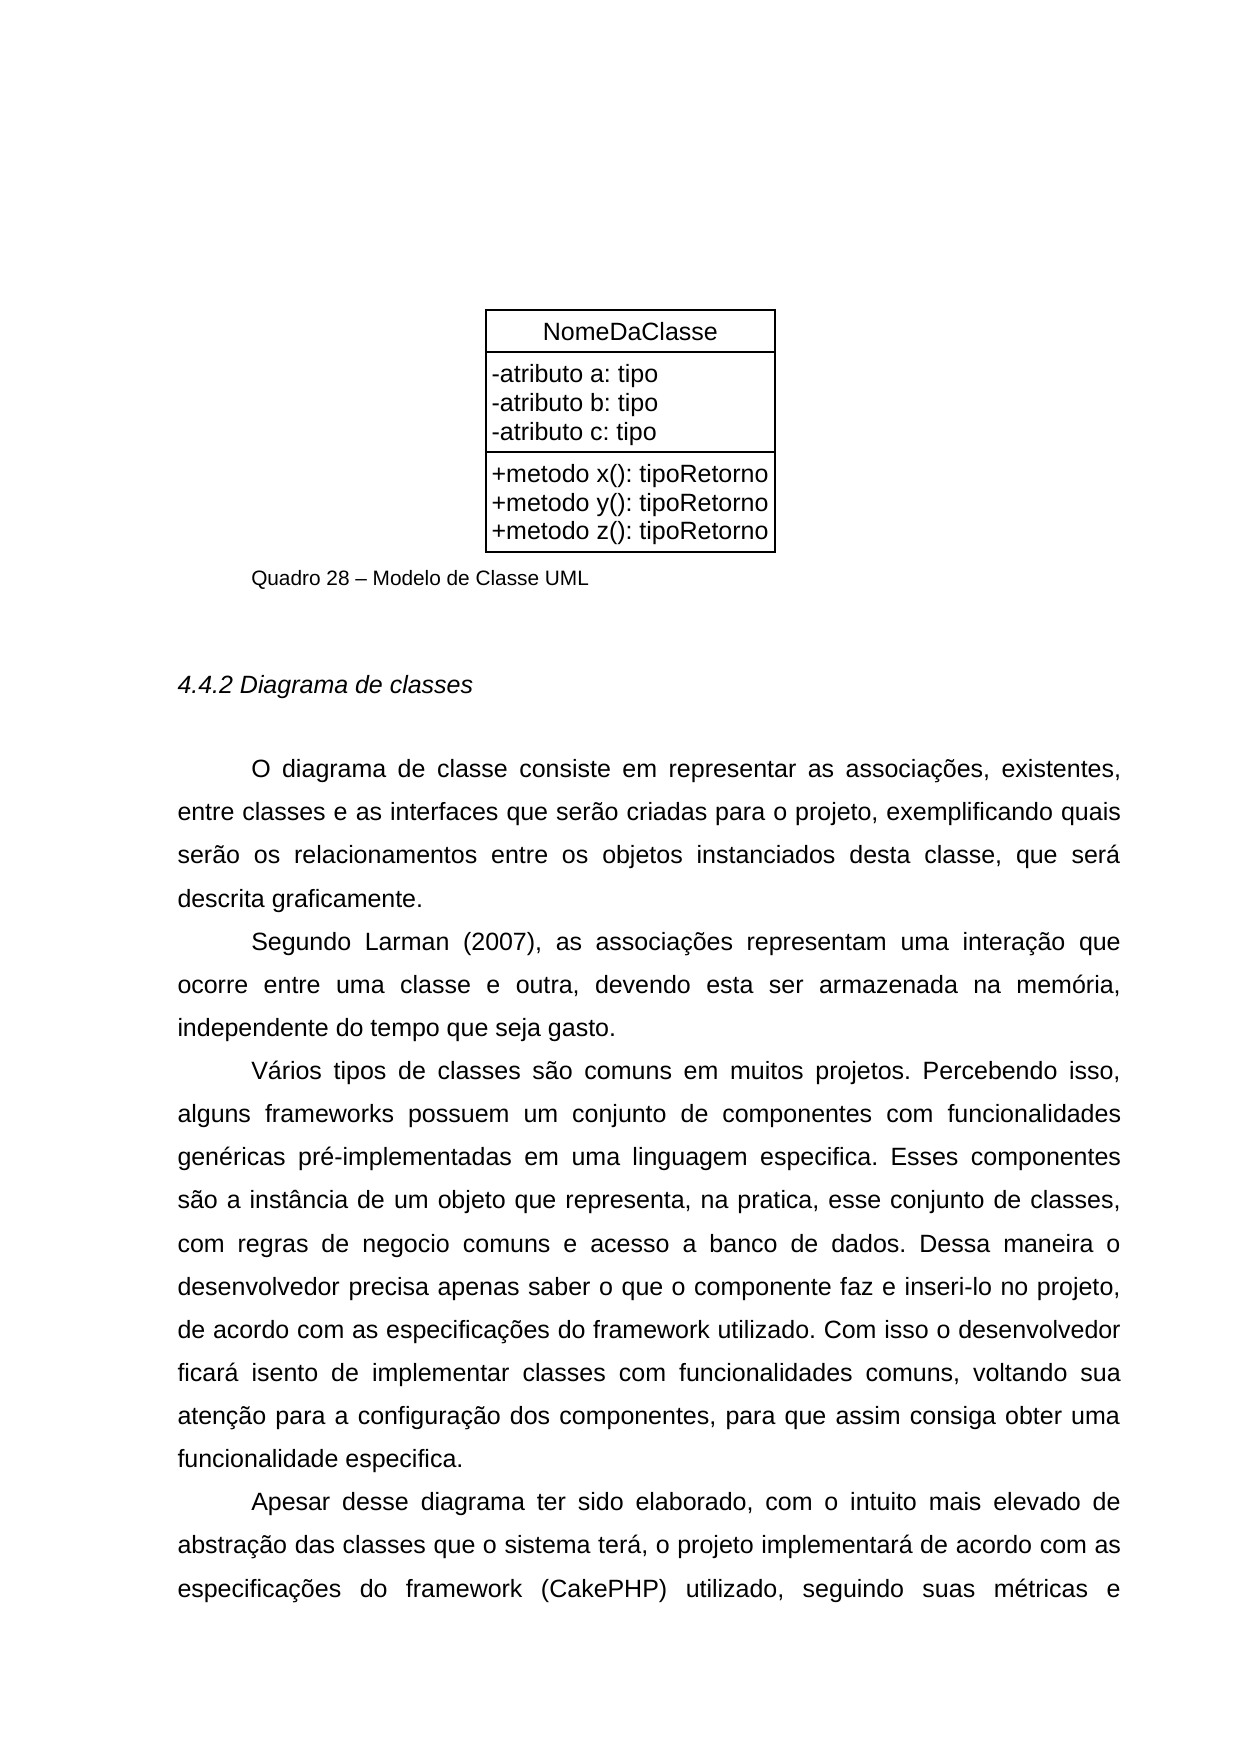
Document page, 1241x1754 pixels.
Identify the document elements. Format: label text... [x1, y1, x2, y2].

text O diagrama de classe consiste em representar as associações, existentes, entre classes e as interfaces que serão criadas para o projeto, exemplificando quais serão os relacionamentos entre os objetos instanciados desta classe, que será descrita graficamente. [177, 754, 1122, 912]
text Apesar desse diagrama ter sido elaborado, com o intuito mais elevado de abstração das classes que o sistema terá, o projeto implementará de acordo com as especificações do framework (CakePHP) utilizado, seguindo suas métricas e [177, 1487, 1122, 1602]
table_header NomeDaClasse [487, 311, 774, 351]
text Quadro 28 – Modelo de Classe UML [177, 565, 1122, 589]
subtitle 4.4.2 Diagrama de classes [177, 670, 1122, 699]
text Vários tipos de classes são comuns em muitos projetos. Percebendo isso, alguns frameworks possuem um conjunto de componentes com funcionalidades genéricas pré-implementadas em uma linguagem especifica. Esses componentes são a instância de um objeto que representa, na pratica, esse conjunto de classes, com regras de negocio comuns e acesso a banco de dados. Dessa maneira o desenvolvedor precisa apenas saber o que o componente faz e inseri-lo no projeto, de acordo com as especificações do framework utilizado. Com isso o desenvolvedor ficará isento de implementar classes com funcionalidades comuns, voltando sua atenção para a configuração dos componentes, para que assim consiga obter uma funcionalidade especifica. [177, 1056, 1122, 1473]
table_cell +metodo x(): tipoRetorno +metodo y(): tipoRetorno +metodo z(): tipoRetorno [487, 453, 774, 551]
text Segundo Larman (2007), as associações representam uma interação que ocorre entre uma classe e outra, devendo esta ser armazenada na memória, independente do tempo que seja gasto. [177, 927, 1122, 1042]
table_cell -atributo a: tipo -atributo b: tipo -atributo c: tipo [487, 353, 774, 451]
